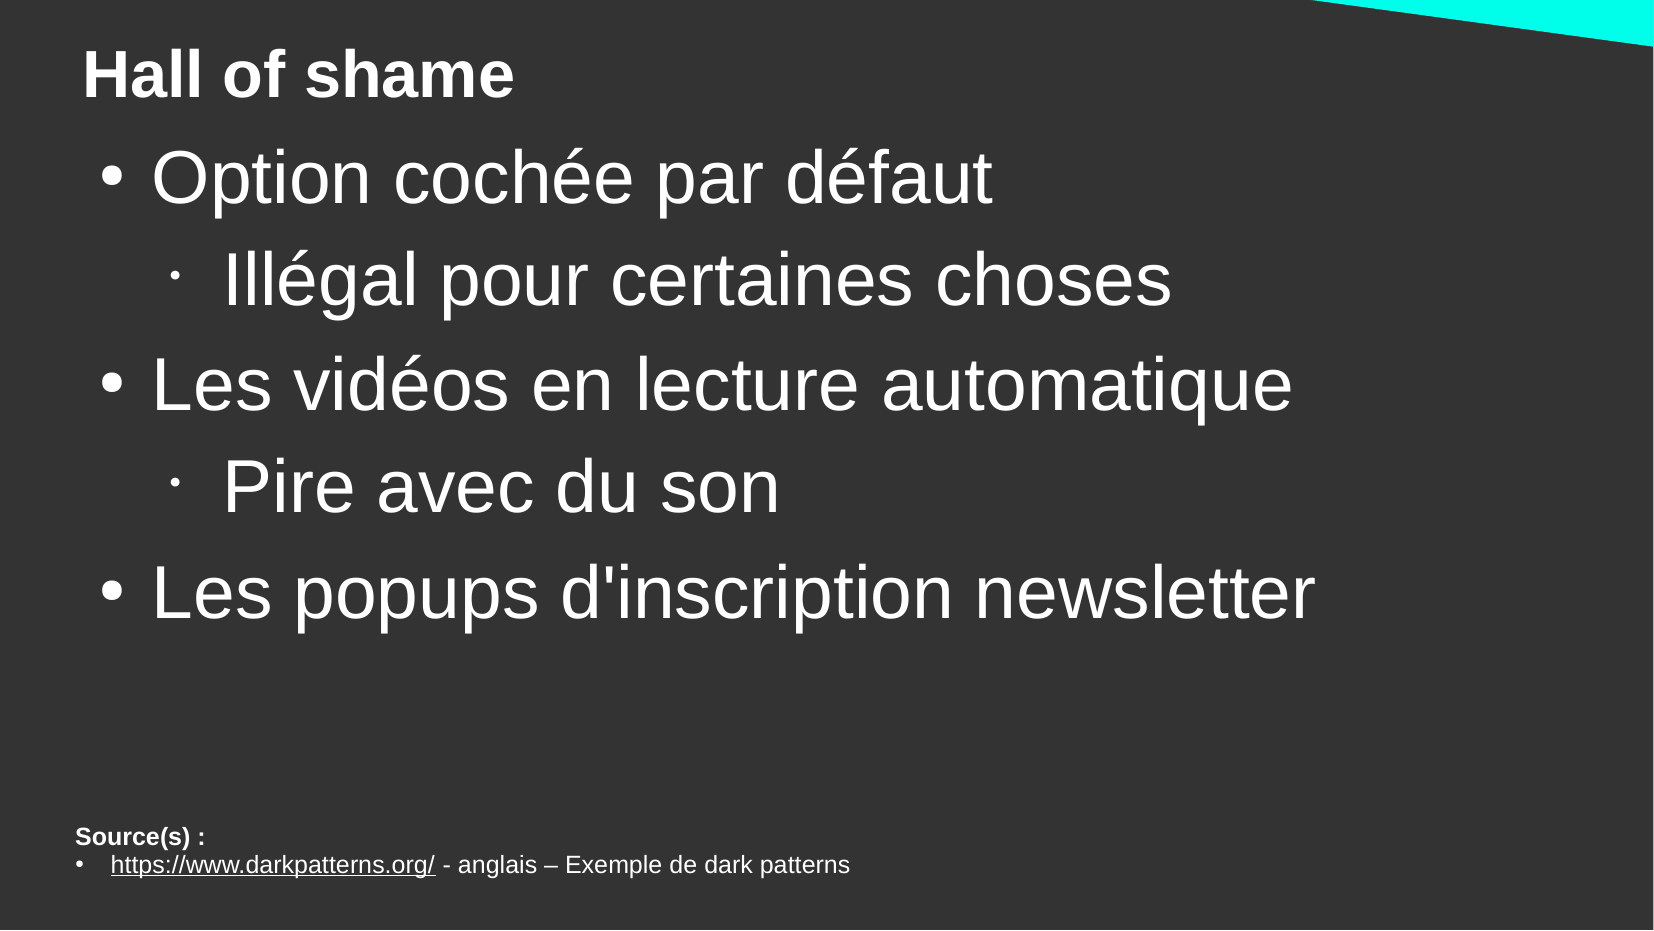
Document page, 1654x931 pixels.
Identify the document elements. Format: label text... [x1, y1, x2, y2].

title Hall of shame [82, 37, 1571, 114]
text_box [1311, 0, 1654, 47]
list Option cochée par défaut Illégal pour certaines choses Les vidéos en lecture automatique Pire avec du son Les popups d'inscription newsletter [80, 135, 1620, 709]
text_box Source(s) : https://www.darkpatterns.org/ - anglais – Exemple de dark patterns [60, 815, 1546, 898]
